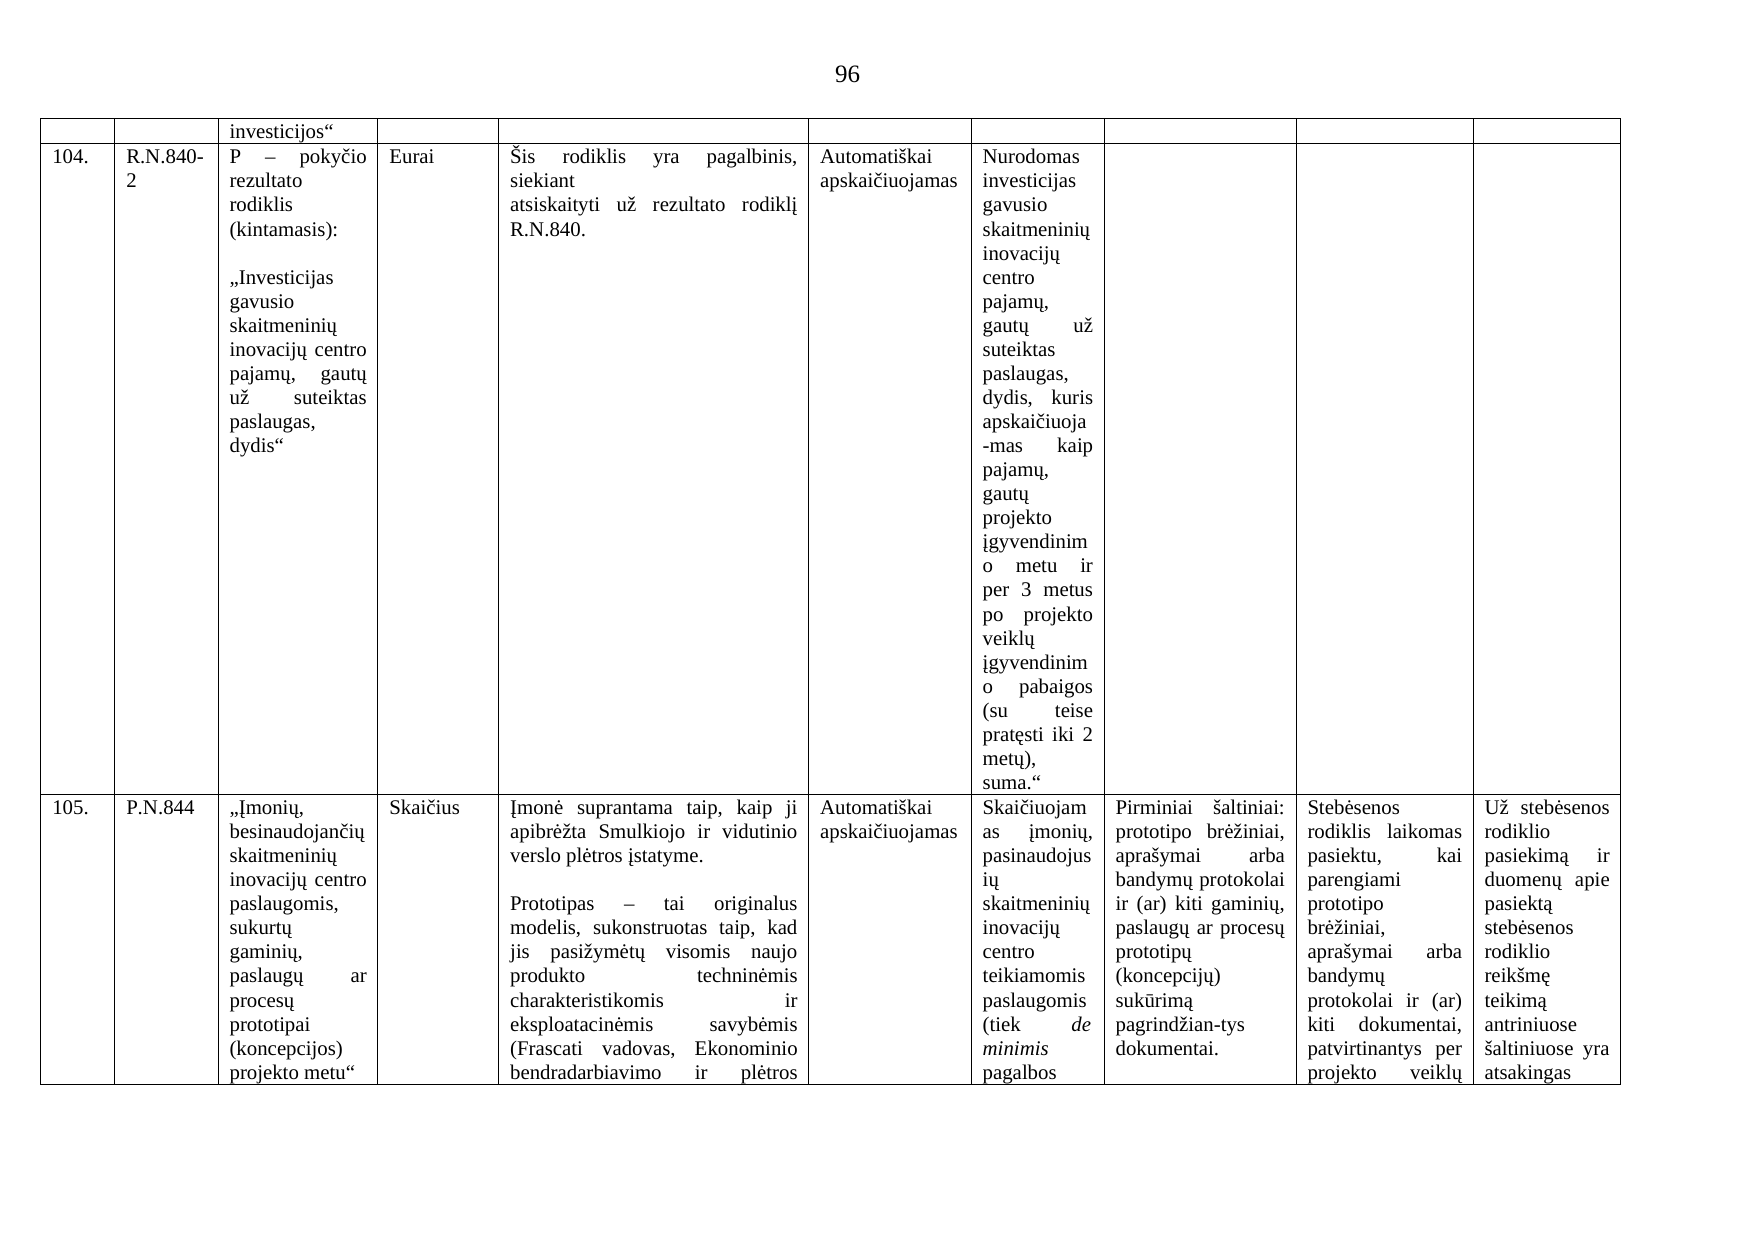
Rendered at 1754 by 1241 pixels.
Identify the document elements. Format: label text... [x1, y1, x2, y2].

table_cell Šis rodiklis yra pagalbinis, siekiant atsiskaityti už rezultato rodiklį R.N.840. [499, 144, 808, 794]
table_cell [41, 119, 114, 143]
table_cell [499, 119, 808, 143]
table_cell Automatiškai apskaičiuojamas [809, 144, 971, 794]
table_cell [378, 119, 498, 143]
table_cell Už stebėsenos rodiklio pasiekimą ir duomenų apie pasiektą stebėsenos rodiklio reikšmę teikimą antriniuose šaltiniuose yra atsakingas [1474, 795, 1620, 1084]
table_cell [115, 119, 218, 143]
table_cell Eurai [378, 144, 498, 794]
table_cell 104. [41, 144, 114, 794]
table_cell [809, 119, 971, 143]
table_cell 105. [41, 795, 114, 1084]
table_cell P.N.844 [115, 795, 218, 1084]
table_cell R.N.840-2 [115, 144, 218, 794]
table_cell [1105, 119, 1296, 143]
table_cell Įmonė suprantama taip, kaip ji apibrėžta Smulkiojo ir vidutinio verslo plėtros įstatyme. Prototipas – tai originalus modelis, sukonstruotas taip, kad jis pasižymėtų visomis naujo produkto techninėmis charakteristikomis ir eksploatacinėmis savybėmis (Frascati vadovas, Ekonominio bendradarbiavimo ir plėtros [499, 795, 808, 1084]
table_cell Skaičiuojamas įmonių, pasinaudojusių skaitmeninių inovacijų centro teikiamomis paslaugomis (tiek de minimis pagalbos [972, 795, 1104, 1084]
table_cell Pirminiai šaltiniai: prototipo brėžiniai, aprašymai arba bandymų protokolai ir (ar) kiti gaminių, paslaugų ar procesų prototipų (koncepcijų) sukūrimą pagrindžian-tys dokumentai. [1105, 795, 1296, 1084]
table_cell Nurodomas investicijas gavusio skaitmeninių inovacijų centro pajamų, gautų už suteiktas paslaugas, dydis, kuris apskaičiuoja-mas kaip pajamų, gautų projekto įgyvendinimo metu ir per 3 metus po projekto veiklų įgyvendinimo pabaigos (su teise pratęsti iki 2 metų), suma.“ [972, 144, 1104, 794]
table_cell Stebėsenos rodiklis laikomas pasiektu, kai parengiami prototipo brėžiniai, aprašymai arba bandymų protokolai ir (ar) kiti dokumentai, patvirtinantys per projekto veiklų [1297, 795, 1473, 1084]
table_cell investicijos“ [219, 119, 377, 143]
table_cell [1474, 144, 1620, 794]
table_cell [1297, 119, 1473, 143]
table_cell [972, 119, 1104, 143]
table_cell „Įmonių, besinaudojančių skaitmeninių inovacijų centro paslaugomis, sukurtų gaminių, paslaugų ar procesų prototipai (koncepcijos) projekto metu“ [219, 795, 377, 1084]
table_cell Skaičius [378, 795, 498, 1084]
table_cell [1105, 144, 1296, 794]
table_cell P – pokyčio rezultato rodiklis (kintamasis): „Investicijas gavusio skaitmeninių inovacijų centro pajamų, gautų už suteiktas paslaugas, dydis“ [219, 144, 377, 794]
table_cell [1474, 119, 1620, 143]
table_cell Automatiškai apskaičiuojamas [809, 795, 971, 1084]
table_cell [1297, 144, 1473, 794]
